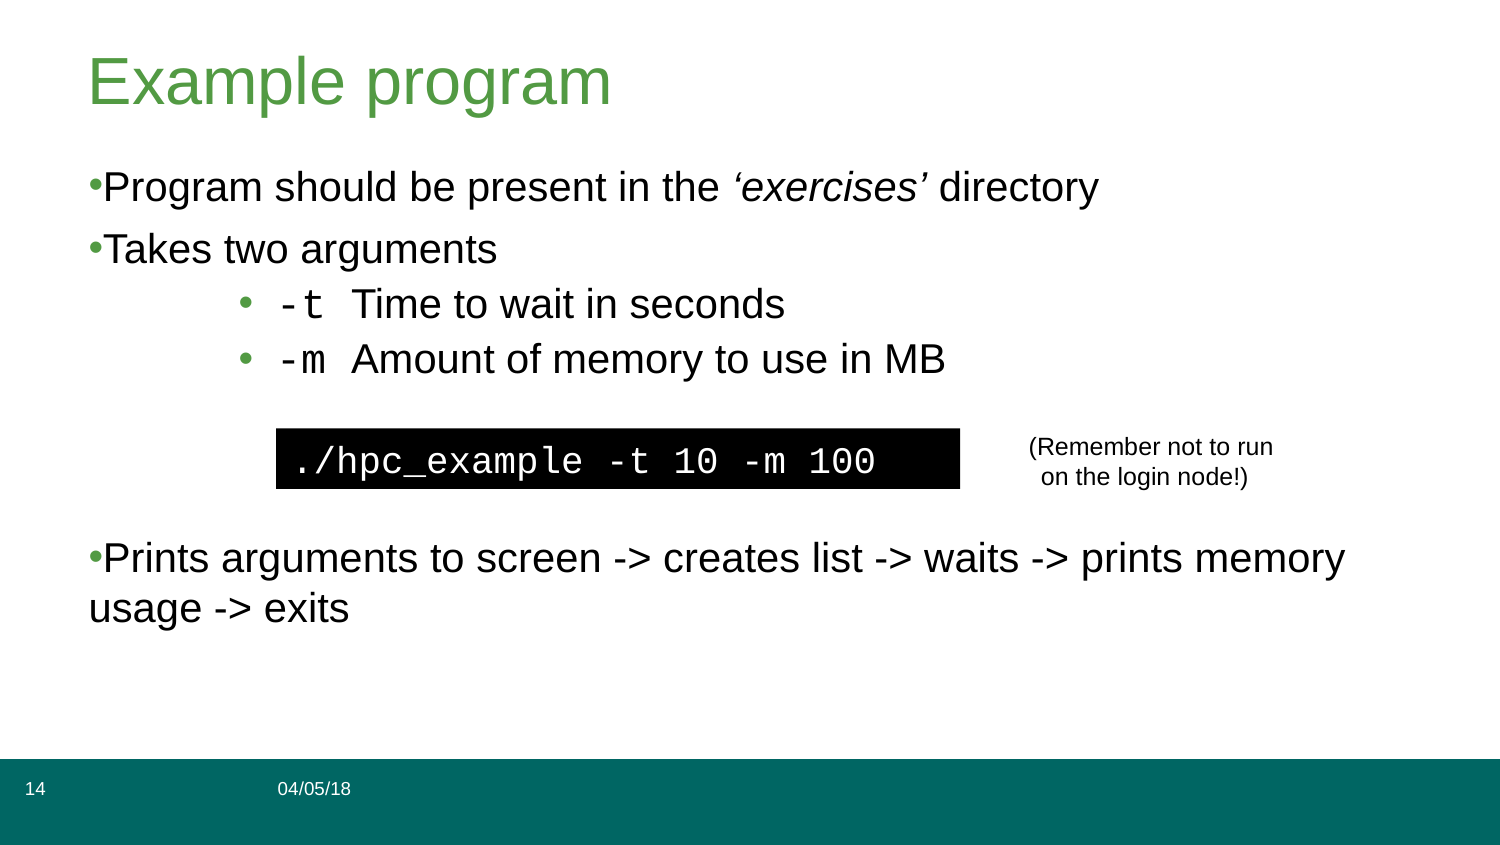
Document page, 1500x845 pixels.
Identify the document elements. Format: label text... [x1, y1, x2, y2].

title Example program [87, 37, 1426, 132]
list Program should be present in the ‘exercises’ directory Takes two arguments -t Time to wait in seconds -m Amount of memory to use in MB Prints arguments to screen -> creates list -> waits -> prints memory usage -> exits [88, 159, 1462, 676]
text_box 04/05/18 [277, 776, 553, 799]
text_box [24, 776, 76, 799]
text_box ./hpc_example -t 10 -m 100 [276, 428, 961, 489]
text_box (Remember not to run on the login node!) [1020, 430, 1276, 501]
